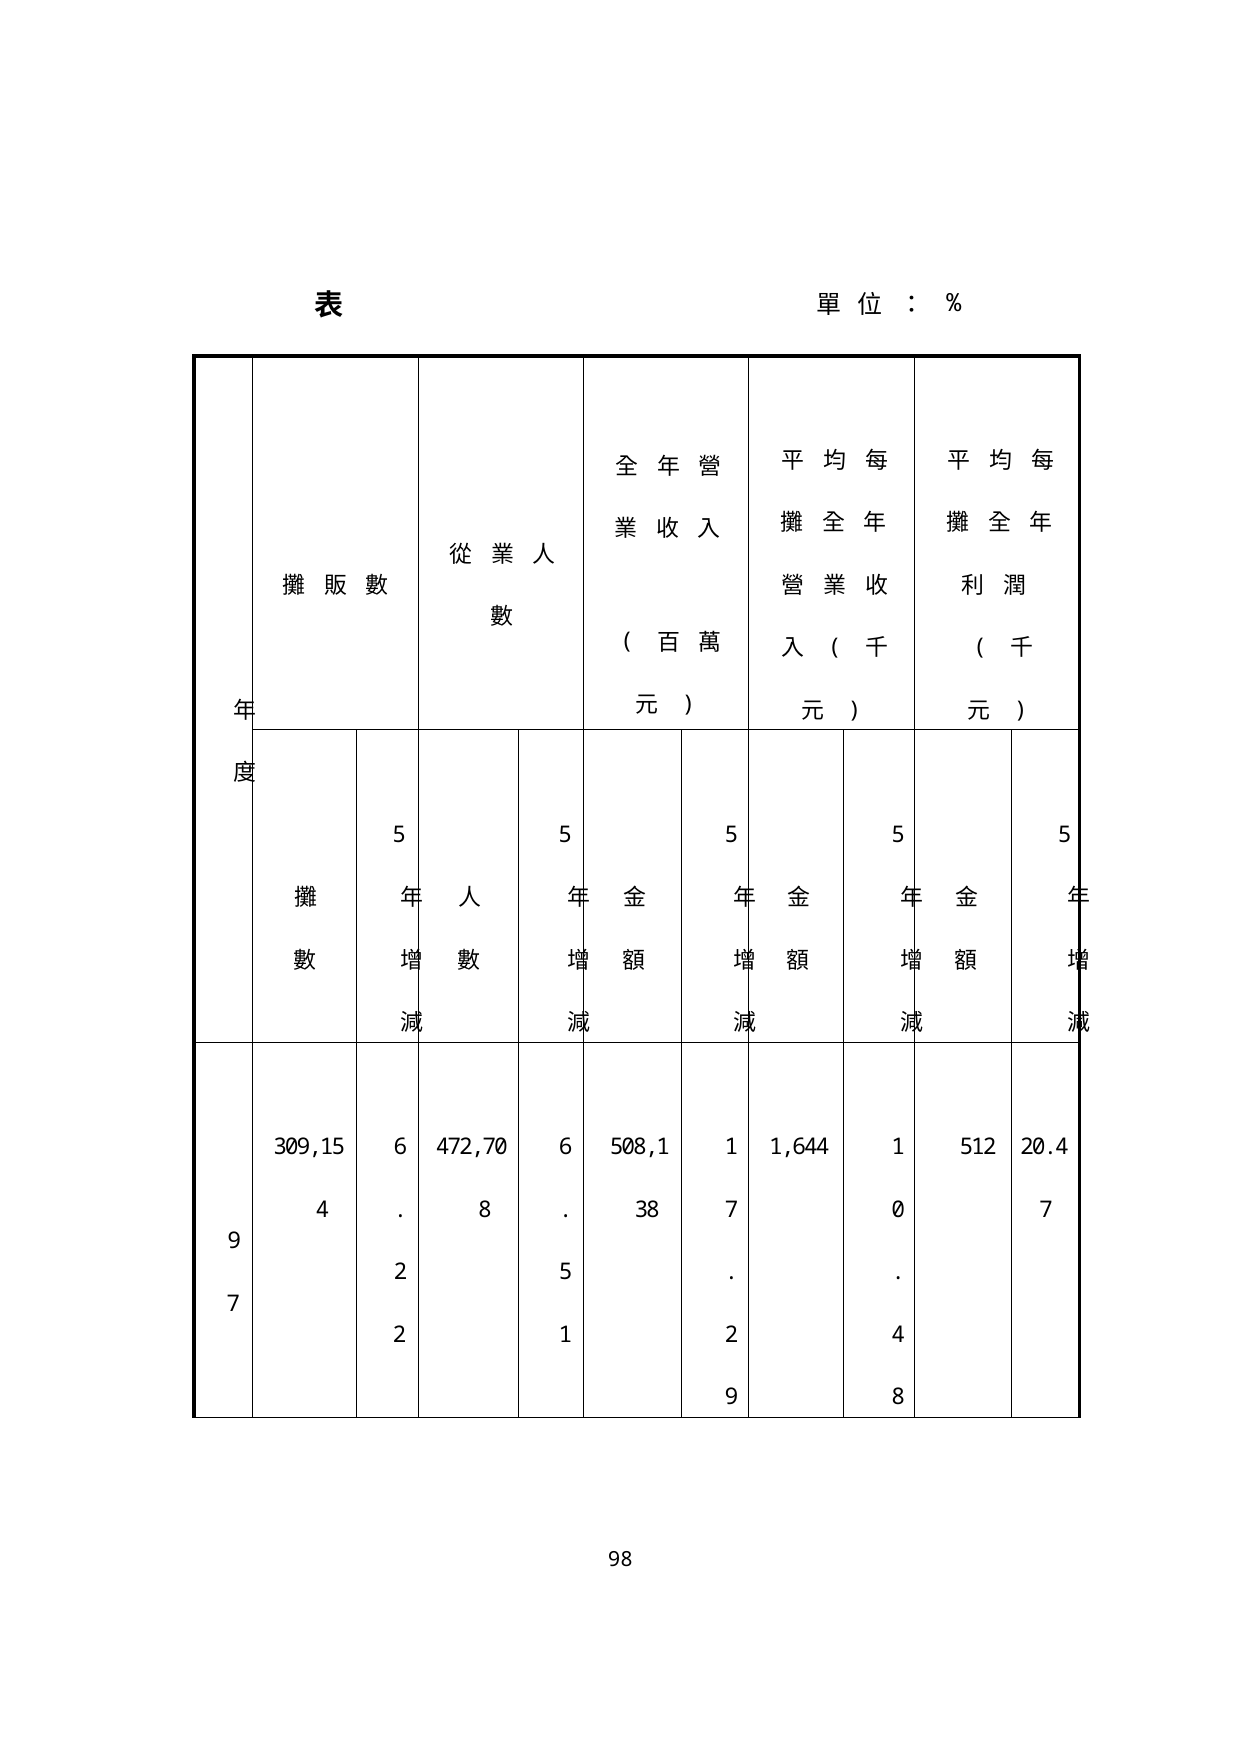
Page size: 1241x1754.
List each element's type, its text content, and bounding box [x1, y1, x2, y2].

table_header 從業人數 [419, 358, 583, 729]
table_cell 10.48 [844, 1043, 914, 1417]
table_cell 金額 [749, 730, 843, 1042]
table_cell 1,644 [749, 1043, 843, 1417]
table_cell 5年 增減 [357, 730, 418, 1042]
table_cell 508,138 [584, 1043, 681, 1417]
table_cell 472,708 [419, 1043, 518, 1417]
table_cell 攤數 [253, 730, 356, 1042]
text 表 單位：% [183, 229, 1058, 354]
table_cell 5年 增減 [1012, 730, 1078, 1042]
table_cell 512 [915, 1043, 1011, 1417]
table_cell 金額 [915, 730, 1011, 1042]
table_header 年度 [196, 358, 252, 1042]
table_header 全年營業收入 (百萬元) [584, 358, 748, 729]
table_header 平均每攤全年 營業收入(千元) [749, 358, 914, 729]
table_cell 5年 增減 [682, 730, 748, 1042]
table_cell 人數 [419, 730, 518, 1042]
table_cell 17.29 [682, 1043, 748, 1417]
table_header 平均每攤全年 利潤(千元) [915, 358, 1078, 729]
table_cell 5年 增減 [519, 730, 583, 1042]
table_cell 6.51 [519, 1043, 583, 1417]
table_cell 金額 [584, 730, 681, 1042]
table_cell 6.22 [357, 1043, 418, 1417]
table_cell 20.47 [1012, 1043, 1078, 1417]
table_cell 5年 增減 [844, 730, 914, 1042]
table_cell 97 [196, 1043, 252, 1417]
table_cell 309,154 [253, 1043, 356, 1417]
table_header 攤販數 [253, 358, 418, 729]
